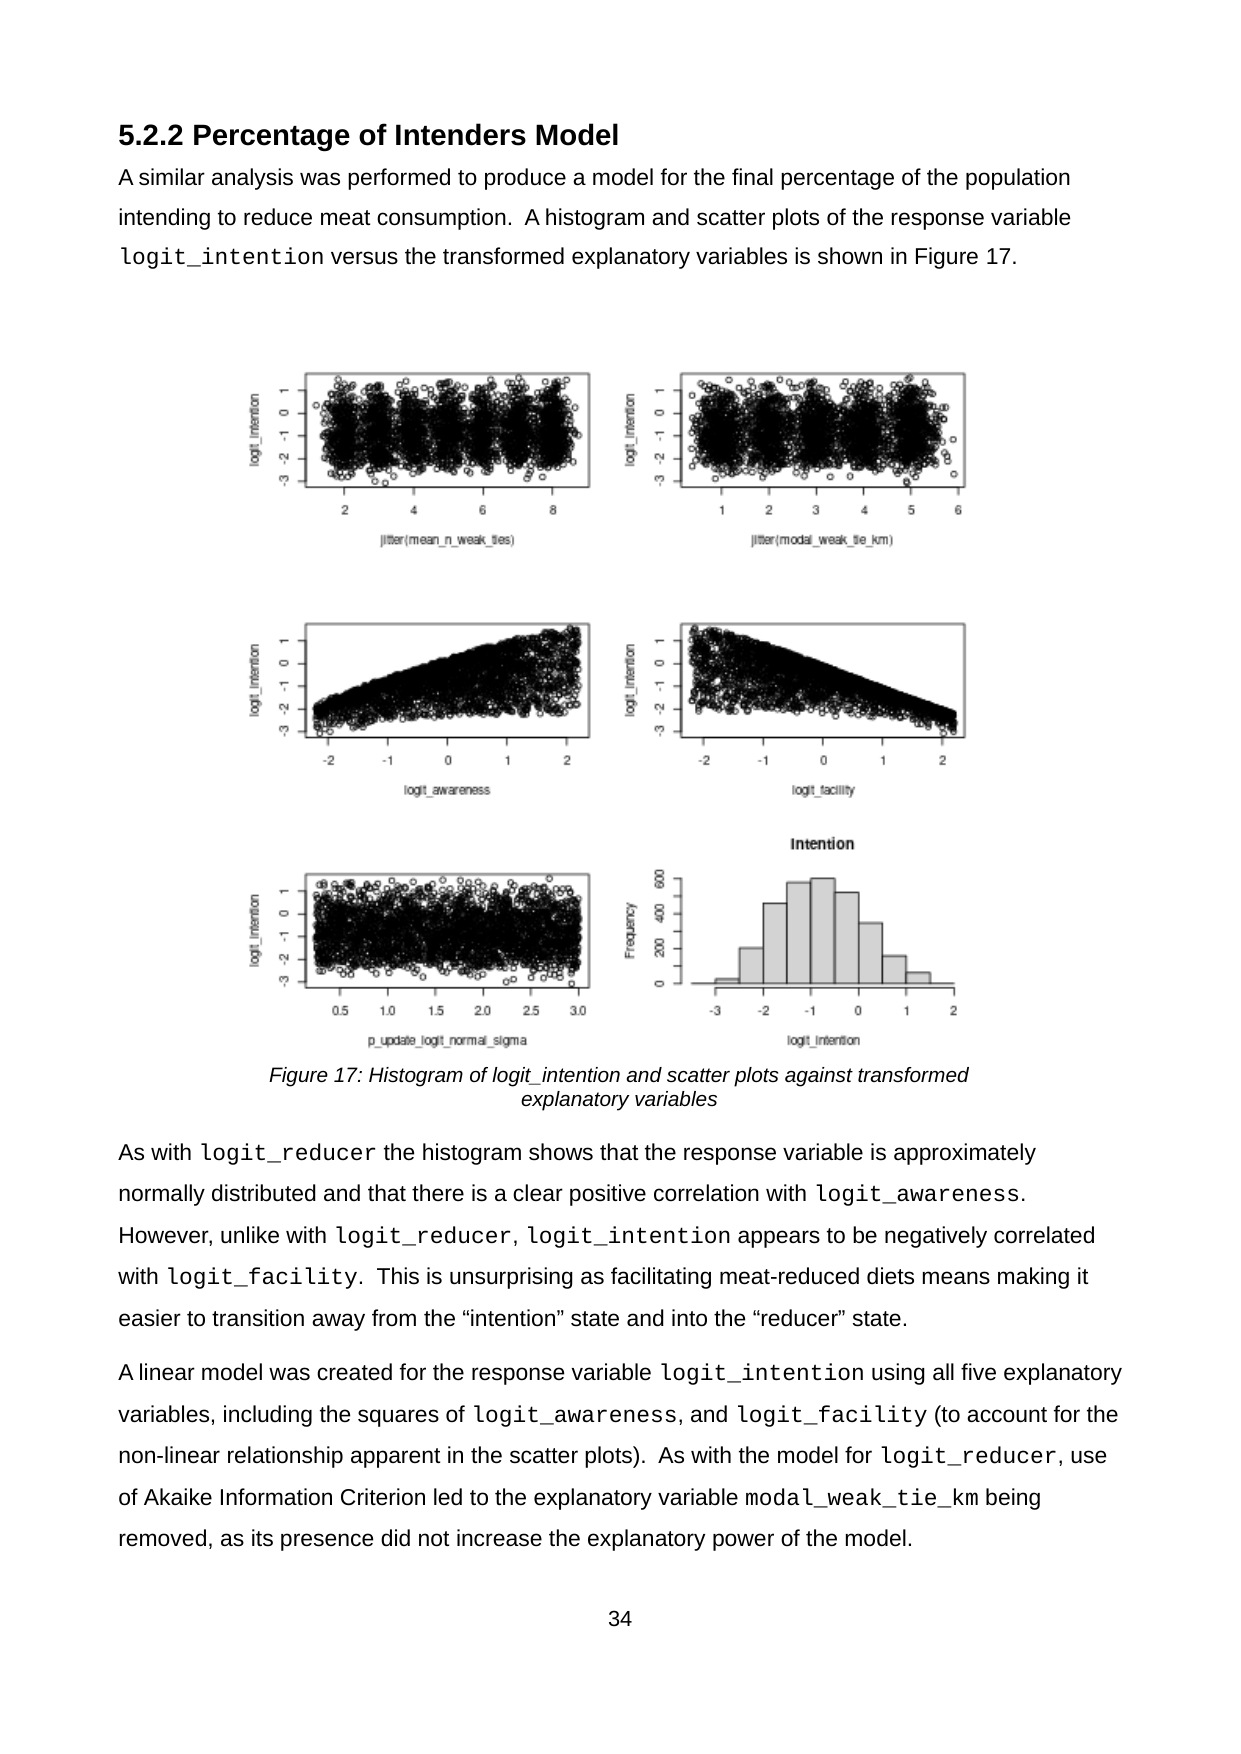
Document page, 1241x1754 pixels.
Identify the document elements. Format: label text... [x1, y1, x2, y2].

subtitle Percentage of Intenders Model [118, 118, 1122, 152]
text A linear model was created for the response variable logit_intention using all five explanatory variables, including the squares of logit_awareness, and logit_facility (to account for the non-linear relationship apparent in the scatter plots). As with the model for logit_reducer, use of Akaike Information Criterion led to the explanatory variable modal_weak_tie_km being removed, as its presence did not increase the explanatory power of the model. [118, 1359, 1122, 1551]
text Figure 17: Histogram of logit_intention and scatter plots against transformed explanatory variables [245, 1064, 995, 1111]
picture [245, 313, 995, 1064]
text A similar analysis was performed to produce a model for the final percentage of the population intending to reduce meat consumption. A histogram and scatter plots of the response variable logit_intention versus the transformed explanatory variables is shown in Figure 17. [118, 164, 1122, 272]
text As with logit_reducer the histogram shows that the response variable is approximately normally distributed and that there is a clear positive correlation with logit_awareness. However, unlike with logit_reducer, logit_intention appears to be negatively correlated with logit_facility. This is unsurprising as facilitating meat-reduced diets means making it easier to transition away from the “intention” state and into the “reducer” state. [118, 1139, 1122, 1331]
